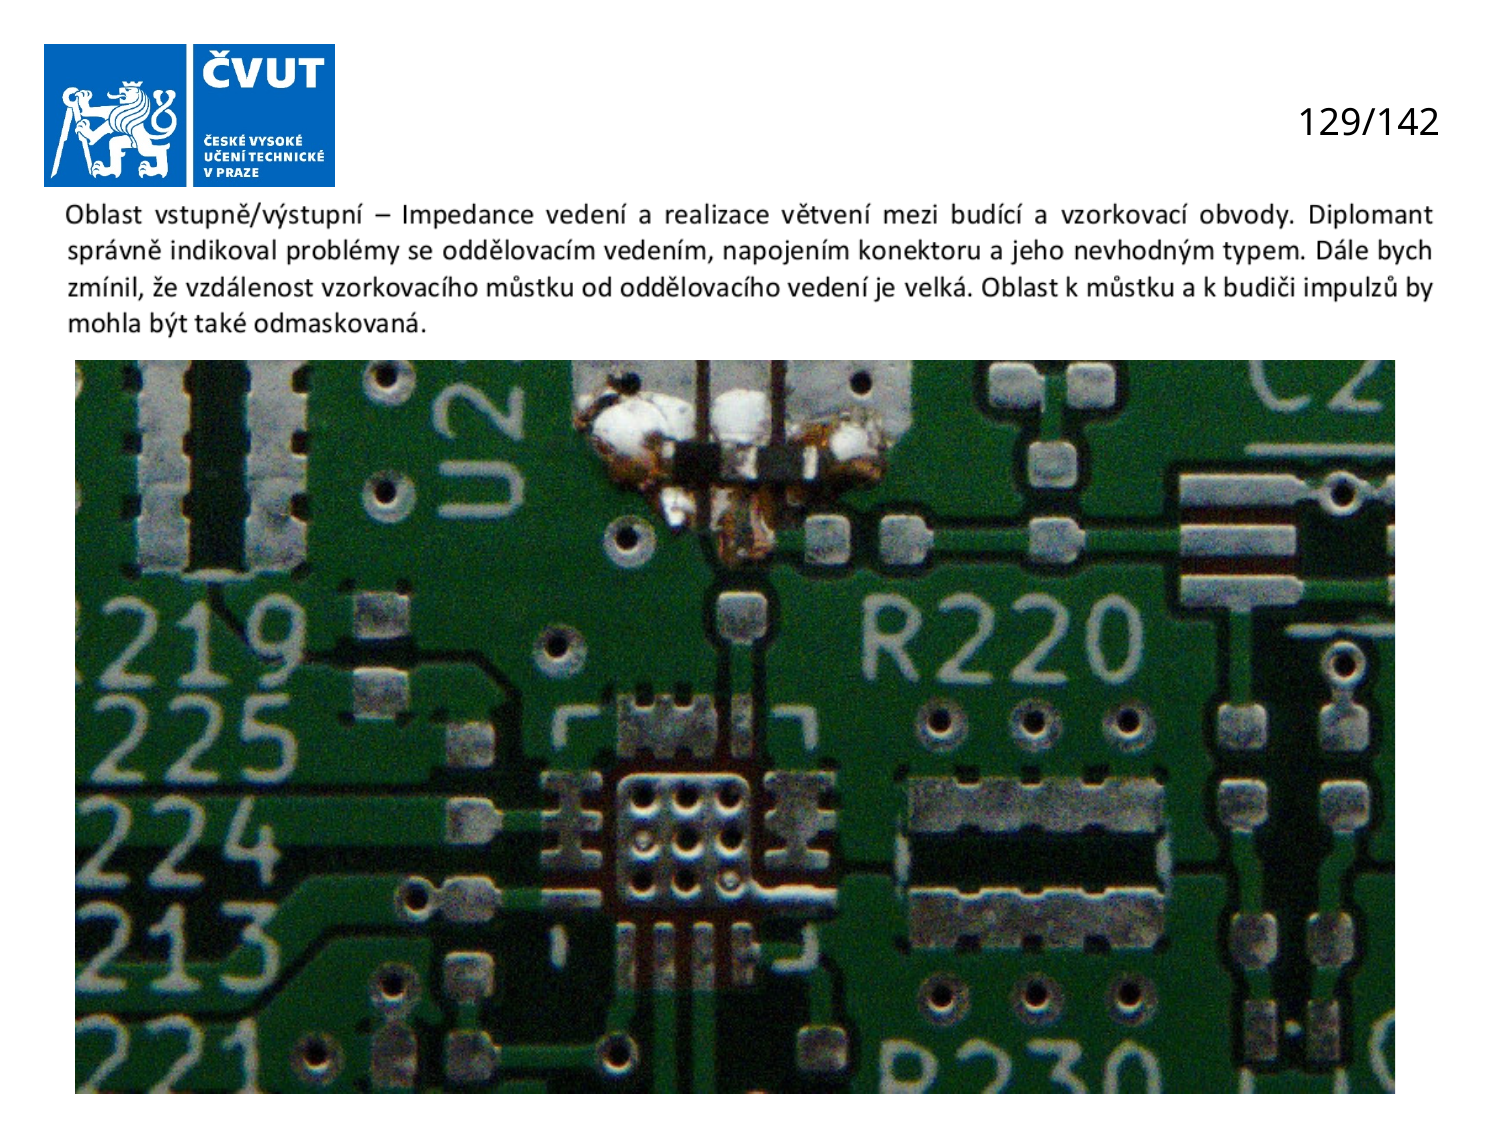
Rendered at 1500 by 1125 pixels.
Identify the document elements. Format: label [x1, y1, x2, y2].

picture [75, 360, 1396, 1094]
text_box [18, 344, 1489, 746]
picture [44, 44, 335, 187]
picture [60, 194, 1441, 344]
